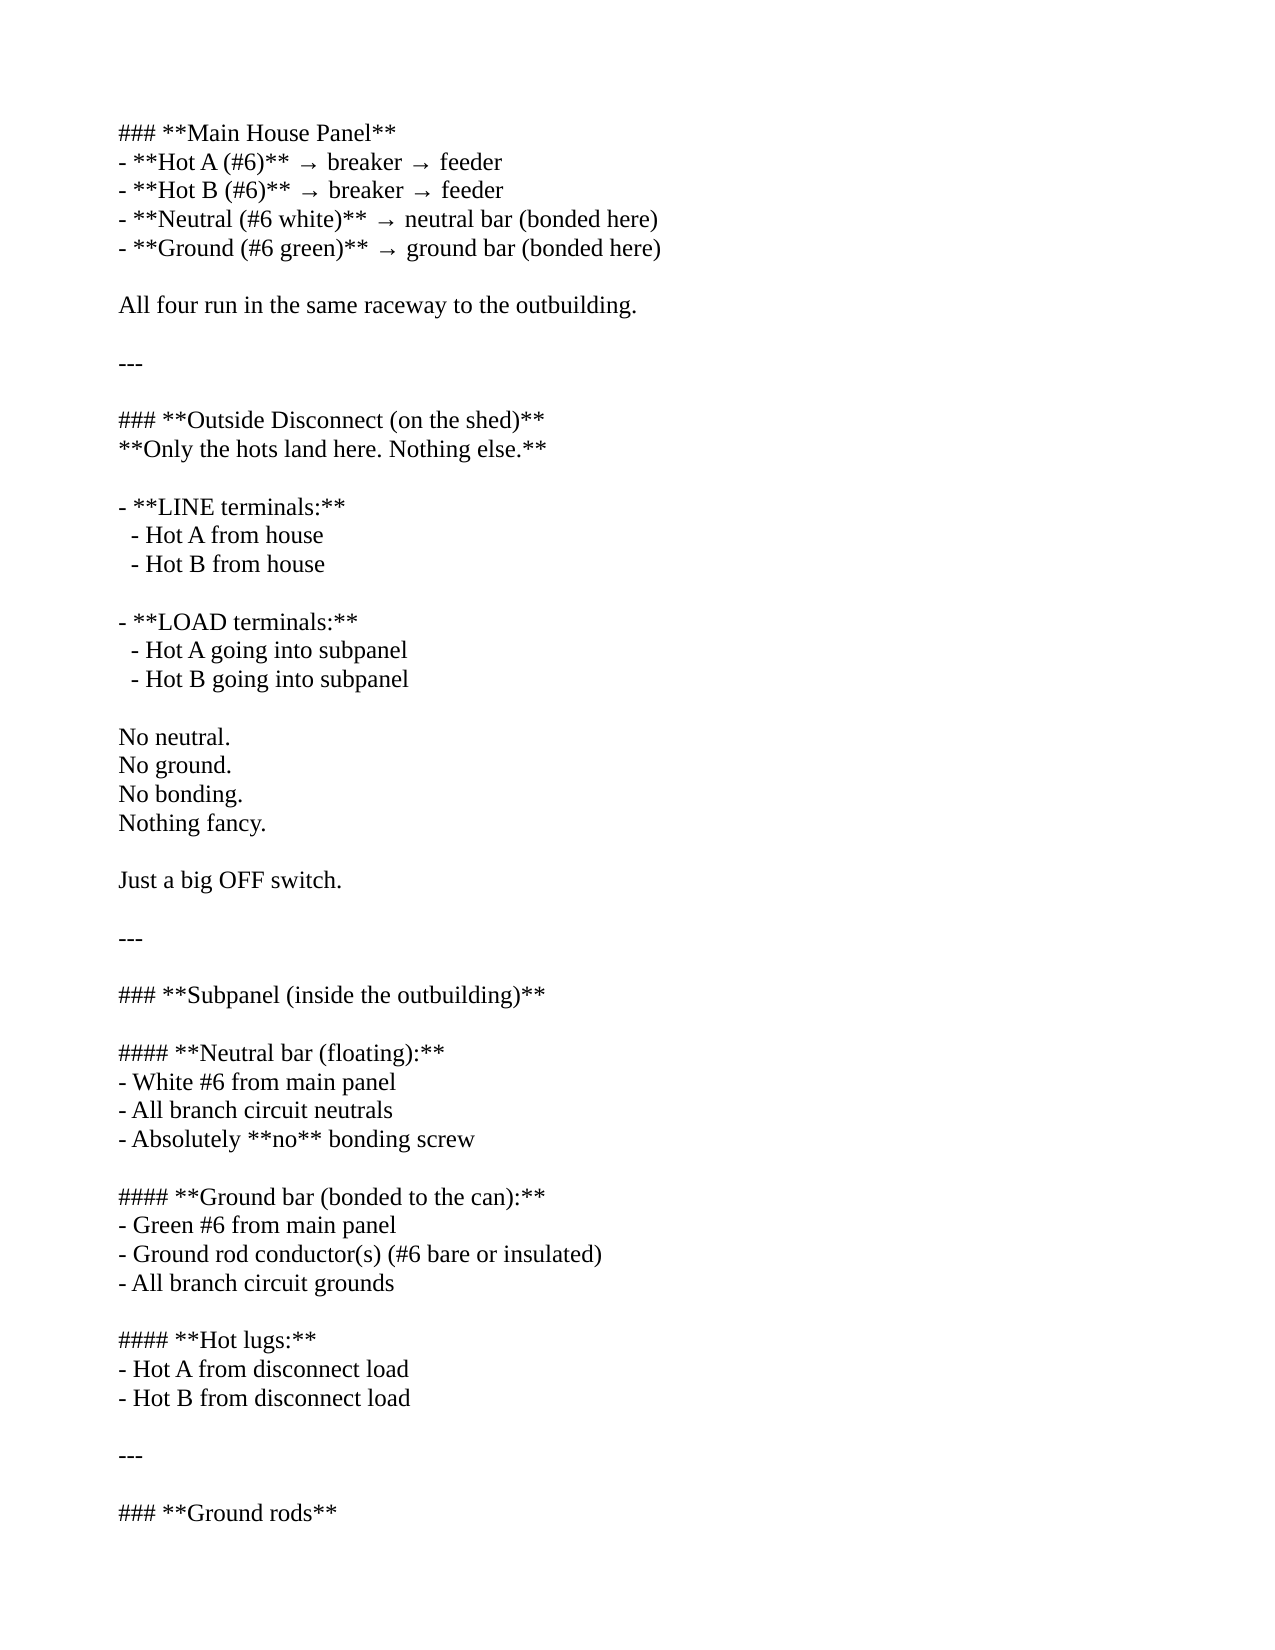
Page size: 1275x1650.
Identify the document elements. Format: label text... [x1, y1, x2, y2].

text #### **Hot lugs:** [118, 1326, 1157, 1354]
text - Absolutely **no** bonding screw [118, 1124, 1157, 1153]
text --- [118, 1441, 1157, 1469]
text - **Ground (#6 green)** → ground bar (bonded here) [118, 233, 1157, 262]
text - **Hot A (#6)** → breaker → feeder [118, 147, 1157, 176]
text ### **Main House Panel** [118, 118, 1157, 147]
text - **LINE terminals:** [118, 492, 1157, 521]
text ### **Outside Disconnect (on the shed)** [118, 406, 1157, 434]
text No ground. [118, 751, 1157, 779]
text All four run in the same raceway to the outbuilding. [118, 291, 1157, 319]
text Nothing fancy. [118, 808, 1157, 837]
text - Hot A from house [118, 521, 1157, 549]
text - Hot B going into subpanel [118, 664, 1157, 693]
text #### **Ground bar (bonded to the can):** [118, 1182, 1157, 1211]
text - Ground rod conductor(s) (#6 bare or insulated) [118, 1239, 1157, 1268]
text - Hot A going into subpanel [118, 636, 1157, 664]
text - Hot A from disconnect load [118, 1354, 1157, 1383]
text #### **Neutral bar (floating):** [118, 1038, 1157, 1067]
text --- [118, 923, 1157, 952]
text - **LOAD terminals:** [118, 607, 1157, 636]
text - White #6 from main panel [118, 1067, 1157, 1096]
text - Hot B from house [118, 549, 1157, 578]
text ### **Subpanel (inside the outbuilding)** [118, 981, 1157, 1009]
text Just a big OFF switch. [118, 866, 1157, 894]
text - Hot B from disconnect load [118, 1383, 1157, 1412]
text - Green #6 from main panel [118, 1211, 1157, 1239]
text ### **Ground rods** [118, 1498, 1157, 1527]
text - All branch circuit grounds [118, 1268, 1157, 1297]
text - **Neutral (#6 white)** → neutral bar (bonded here) [118, 204, 1157, 233]
text - **Hot B (#6)** → breaker → feeder [118, 176, 1157, 204]
text No bonding. [118, 779, 1157, 808]
text --- [118, 348, 1157, 377]
text **Only the hots land here. Nothing else.** [118, 434, 1157, 463]
text No neutral. [118, 722, 1157, 751]
text - All branch circuit neutrals [118, 1096, 1157, 1124]
